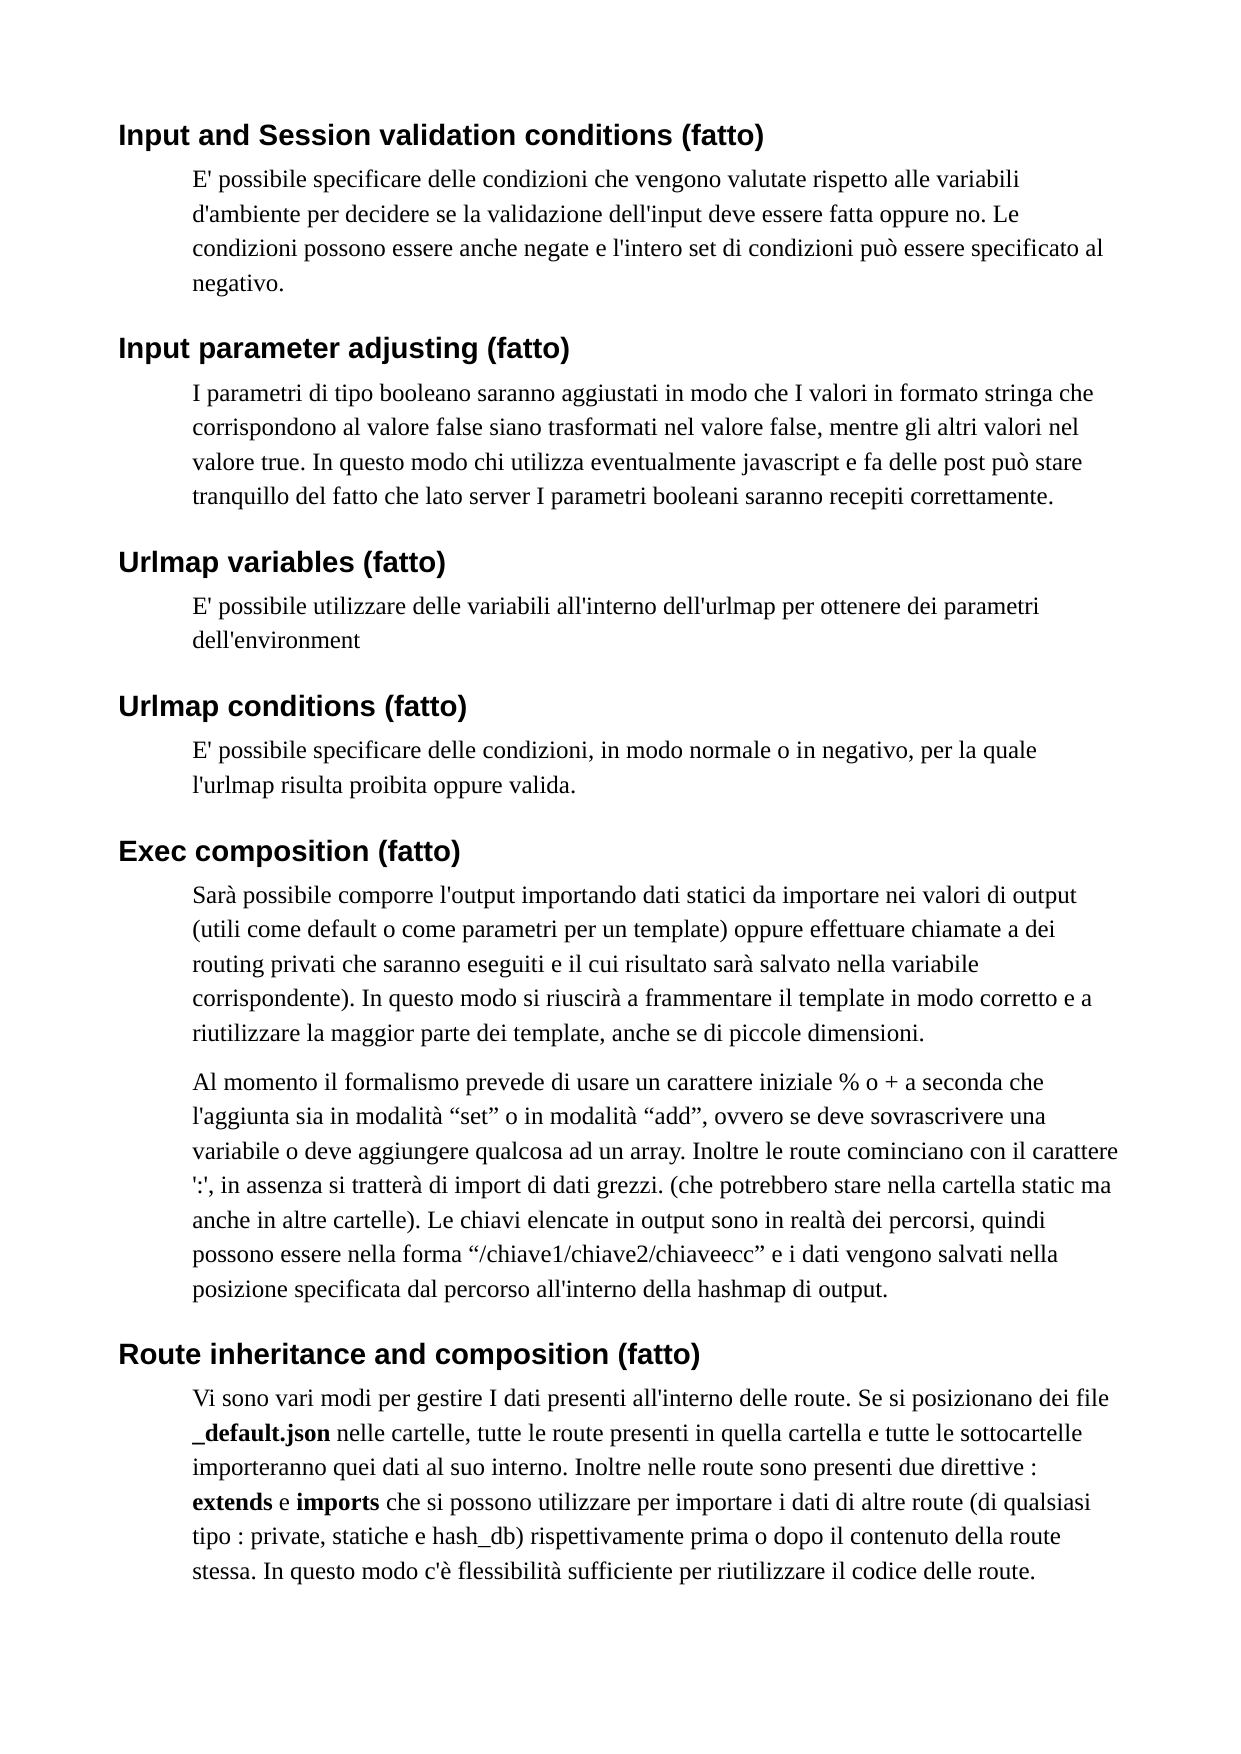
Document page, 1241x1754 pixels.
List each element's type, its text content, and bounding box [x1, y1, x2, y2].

text Vi sono vari modi per gestire I dati presenti all'interno delle route. Se si posizionano dei file _default.json nelle cartelle, tutte le route presenti in quella cartella e tutte le sottocartelle importeranno quei dati al suo interno. Inoltre nelle route sono presenti due direttive : extends e imports che si possono utilizzare per importare i dati di altre route (di qualsiasi tipo : private, statiche e hash_db) rispettivamente prima o dopo il contenuto della route stessa. In questo modo c'è flessibilità sufficiente per riutilizzare il codice delle route. [192, 1383, 1122, 1585]
text E' possibile utilizzare delle variabili all'interno dell'urlmap per ottenere dei parametri dell'environment [192, 591, 1122, 654]
subtitle Input and Session validation conditions (fatto) [118, 118, 1122, 152]
text I parametri di tipo booleano saranno aggiustati in modo che I valori in formato stringa che corrispondono al valore false siano trasformati nel valore false, mentre gli altri valori nel valore true. In questo modo chi utilizza eventualmente javascript e fa delle post può stare tranquillo del fatto che lato server I parametri booleani saranno recepiti correttamente. [192, 378, 1122, 510]
subtitle Route inheritance and composition (fatto) [118, 1337, 1122, 1371]
subtitle Input parameter adjusting (fatto) [118, 331, 1122, 365]
text Sarà possibile comporre l'output importando dati statici da importare nei valori di output (utili come default o come parametri per un template) oppure effettuare chiamate a dei routing privati che saranno eseguiti e il cui risultato sarà salvato nella variabile corrispondente). In questo modo si riuscirà a frammentare il template in modo corretto e a riutilizzare la maggior parte dei template, anche se di piccole dimensioni. [192, 880, 1122, 1046]
subtitle Exec composition (fatto) [118, 833, 1122, 867]
text Al momento il formalismo prevede di usare un carattere iniziale % o + a seconda che l'aggiunta sia in modalità “set” o in modalità “add”, ovvero se deve sovrascrivere una variabile o deve aggiungere qualcosa ad un array. Inoltre le route cominciano con il carattere ':', in assenza si tratterà di import di dati grezzi. (che potrebbero stare nella cartella static ma anche in altre cartelle). Le chiavi elencate in output sono in realtà dei percorsi, quindi possono essere nella forma “/chiave1/chiave2/chiaveecc” e i dati vengono salvati nella posizione specificata dal percorso all'interno della hashmap di output. [192, 1067, 1122, 1302]
text E' possibile specificare delle condizioni che vengono valutate rispetto alle variabili d'ambiente per decidere se la validazione dell'input deve essere fatta oppure no. Le condizioni possono essere anche negate e l'intero set di condizioni può essere specificato al negativo. [192, 164, 1122, 297]
text E' possibile specificare delle condizioni, in modo normale o in negativo, per la quale l'urlmap risulta proibita oppure valida. [192, 735, 1122, 799]
subtitle Urlmap conditions (fatto) [118, 689, 1122, 723]
subtitle Urlmap variables (fatto) [118, 545, 1122, 578]
